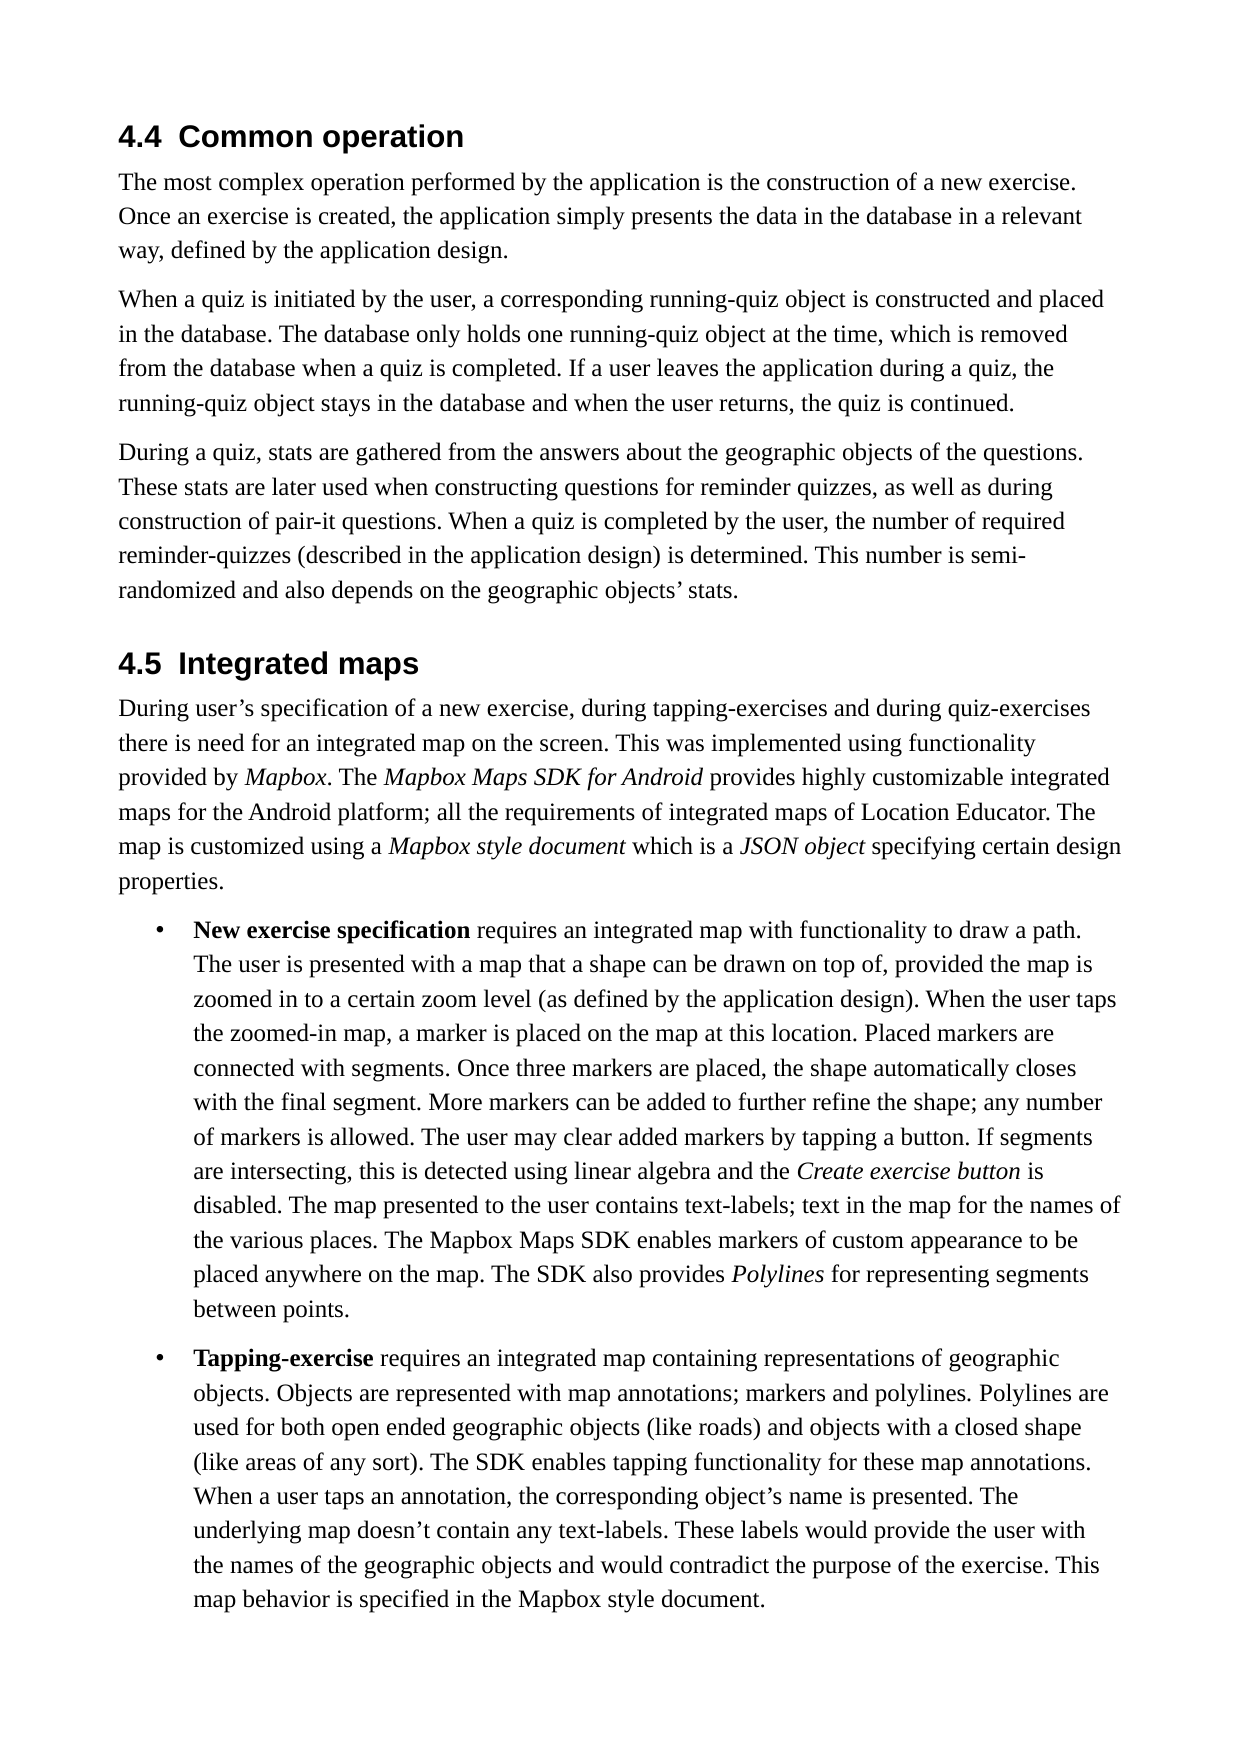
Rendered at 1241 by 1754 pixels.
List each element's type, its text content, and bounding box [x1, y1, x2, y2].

subtitle Common operation [118, 118, 1122, 154]
text During user’s specification of a new exercise, during tapping-exercises and during quiz-exercises there is need for an integrated map on the screen. This was implemented using functionality provided by Mapbox. The Mapbox Maps SDK for Android provides highly customizable integrated maps for the Android platform; all the requirements of integrated maps of Location Educator. The map is customized using a Mapbox style document which is a JSON object specifying certain design properties. [118, 693, 1122, 894]
text When a quiz is initiated by the user, a corresponding running-quiz object is constructed and placed in the database. The database only holds one running-quiz object at the time, which is removed from the database when a quiz is completed. If a user leaves the application during a quiz, the running-quiz object stays in the database and when the user returns, the quiz is continued. [118, 284, 1122, 417]
list Tapping-exercise requires an integrated map containing representations of geographic objects. Objects are represented with map annotations; markers and polylines. Polylines are used for both open ended geographic objects (like roads) and objects with a closed shape (like areas of any sort). The SDK enables tapping functionality for these map annotations. When a user taps an annotation, the corresponding object’s name is presented. The underlying map doesn’t contain any text-labels. These labels would provide the user with the names of the geographic objects and would contradict the purpose of the exercise. This map behavior is specified in the Mapbox style document. [156, 1343, 1122, 1613]
list New exercise specification requires an integrated map with functionality to draw a path. The user is presented with a map that a shape can be drawn on top of, provided the map is zoomed in to a certain zoom level (as defined by the application design). When the user taps the zoomed-in map, a marker is placed on the map at this location. Placed markers are connected with segments. Once three markers are placed, the shape automatically closes with the final segment. More markers can be added to further refine the shape; any number of markers is allowed. The user may clear added markers by tapping a button. If segments are intersecting, this is detected using linear algebra and the Create exercise button is disabled. The map presented to the user contains text-labels; text in the map for the names of the various places. The Mapbox Maps SDK enables markers of custom appearance to be placed anywhere on the map. The SDK also provides Polylines for representing segments between points. [156, 915, 1122, 1323]
subtitle Integrated maps [118, 645, 1122, 681]
text During a quiz, stats are gathered from the answers about the geographic objects of the questions. These stats are later used when constructing questions for reminder quizzes, as well as during construction of pair-it questions. When a quiz is completed by the user, the number of required reminder-quizzes (described in the application design) is determined. This number is semi-randomized and also depends on the geographic objects’ stats. [118, 437, 1122, 604]
text The most complex operation performed by the application is the construction of a new exercise. Once an exercise is created, the application simply presents the data in the database in a relevant way, defined by the application design. [118, 167, 1122, 264]
